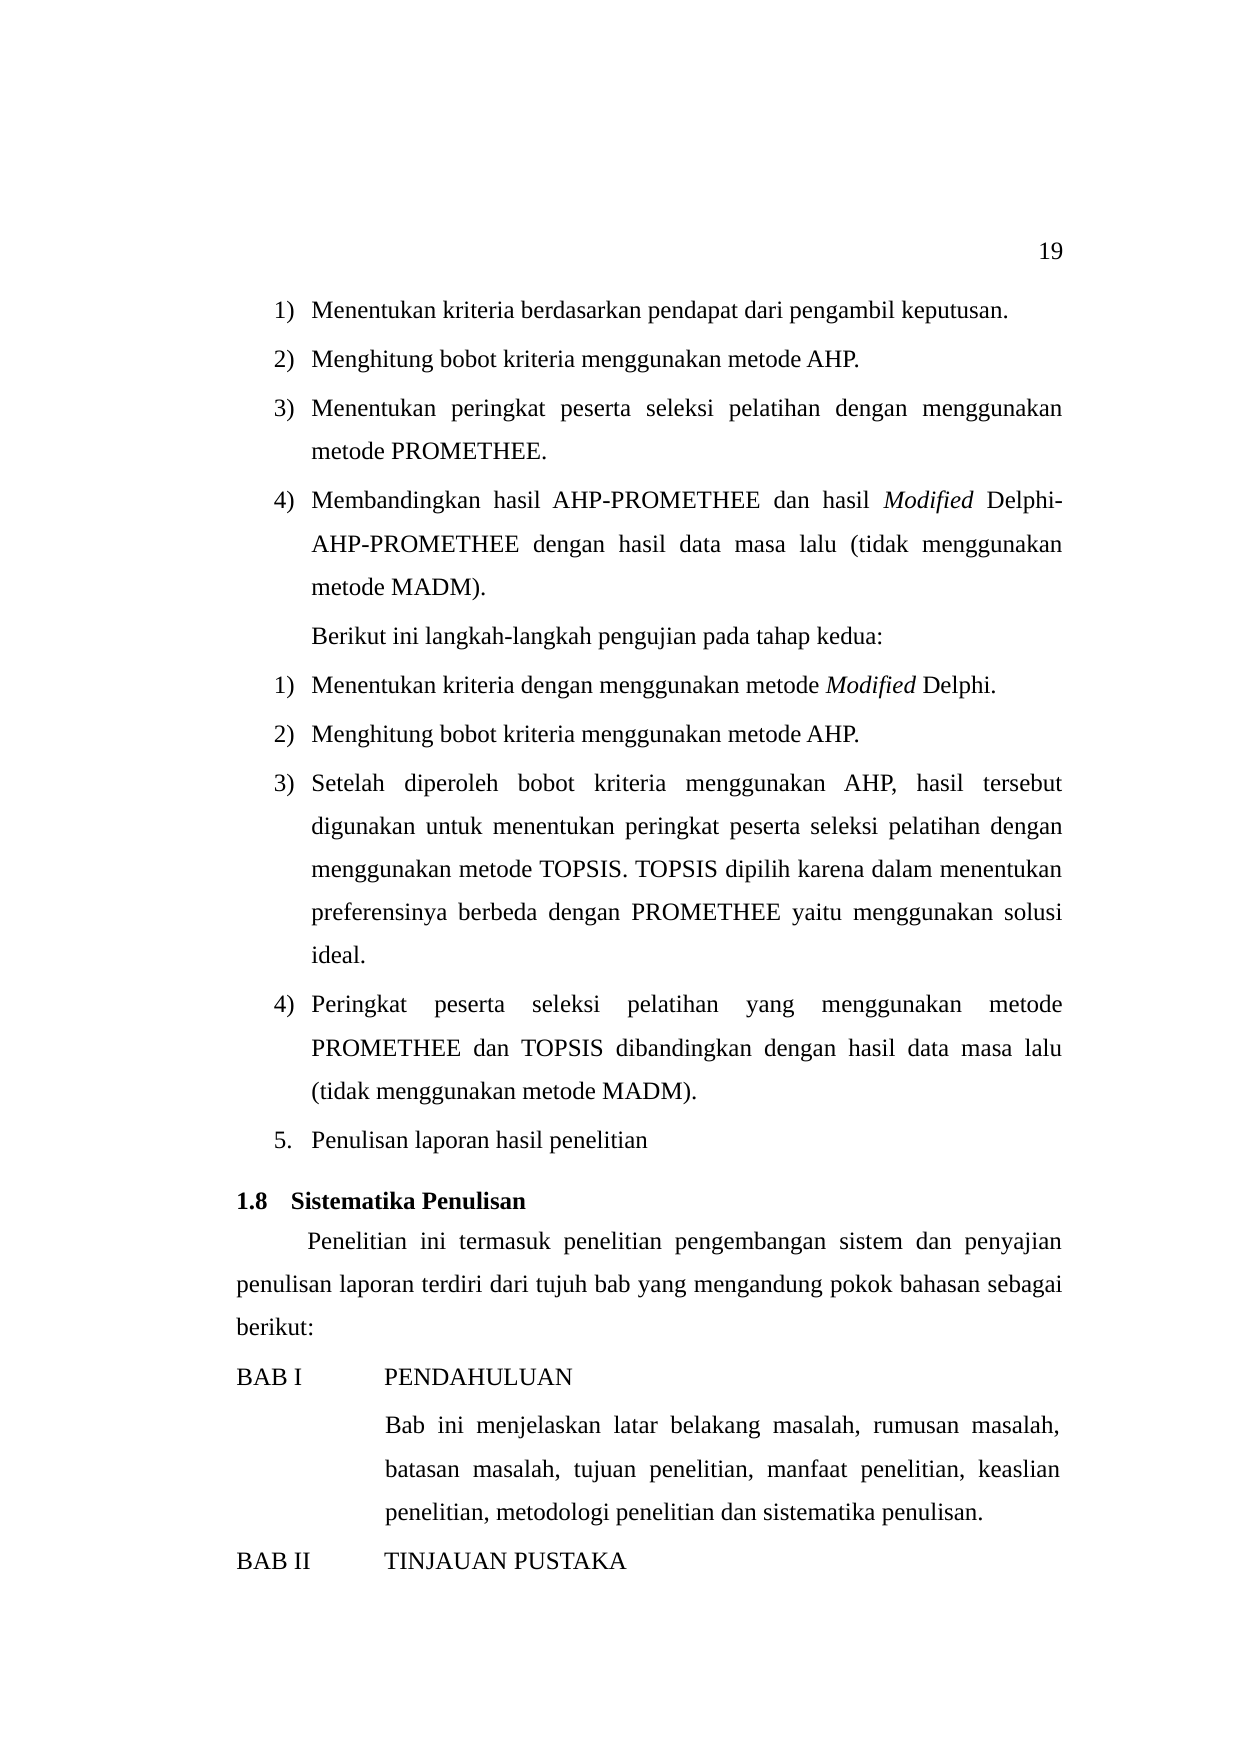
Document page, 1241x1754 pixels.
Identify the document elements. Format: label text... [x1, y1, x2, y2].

list Menentukan peringkat peserta seleksi pelatihan dengan menggunakan metode PROMETHEE. [274, 393, 1063, 465]
list Membandingkan hasil AHP-PROMETHEE dan hasil Modified Delphi-AHP-PROMETHEE dengan hasil data masa lalu (tidak menggunakan metode MADM). [274, 486, 1063, 601]
list Penulisan laporan hasil penelitian [274, 1125, 1063, 1154]
text Bab ini menjelaskan latar belakang masalah, rumusan masalah, batasan masalah, tujuan penelitian, manfaat penelitian, keaslian penelitian, metodologi penelitian dan sistematika penulisan. [385, 1411, 1060, 1526]
list Setelah diperoleh bobot kriteria menggunakan AHP, hasil tersebut digunakan untuk menentukan peringkat peserta seleksi pelatihan dengan menggunakan metode TOPSIS. TOPSIS dipilih karena dalam menentukan preferensinya berbeda dengan PROMETHEE yaitu menggunakan solusi ideal. [274, 768, 1063, 969]
list Menghitung bobot kriteria menggunakan metode AHP. [274, 344, 1063, 373]
list Berikut ini langkah-langkah pengujian pada tahap kedua: [274, 621, 1063, 649]
list Menentukan kriteria dengan menggunakan metode Modified Delphi. [274, 670, 1063, 699]
list Menghitung bobot kriteria menggunakan metode AHP. [274, 719, 1063, 748]
text Penelitian ini termasuk penelitian pengembangan sistem dan penyajian penulisan laporan terdiri dari tujuh bab yang mengandung pokok bahasan sebagai berikut: [236, 1226, 1063, 1341]
text BAB II TINJAUAN PUSTAKA [236, 1546, 1063, 1575]
list Peringkat peserta seleksi pelatihan yang menggunakan metode PROMETHEE dan TOPSIS dibandingkan dengan hasil data masa lalu (tidak menggunakan metode MADM). [274, 989, 1063, 1104]
list Menentukan kriteria berdasarkan pendapat dari pengambil keputusan. [274, 295, 1063, 324]
subtitle Sistematika Penulisan [236, 1186, 1063, 1214]
text BAB I PENDAHULUAN [236, 1362, 1063, 1390]
